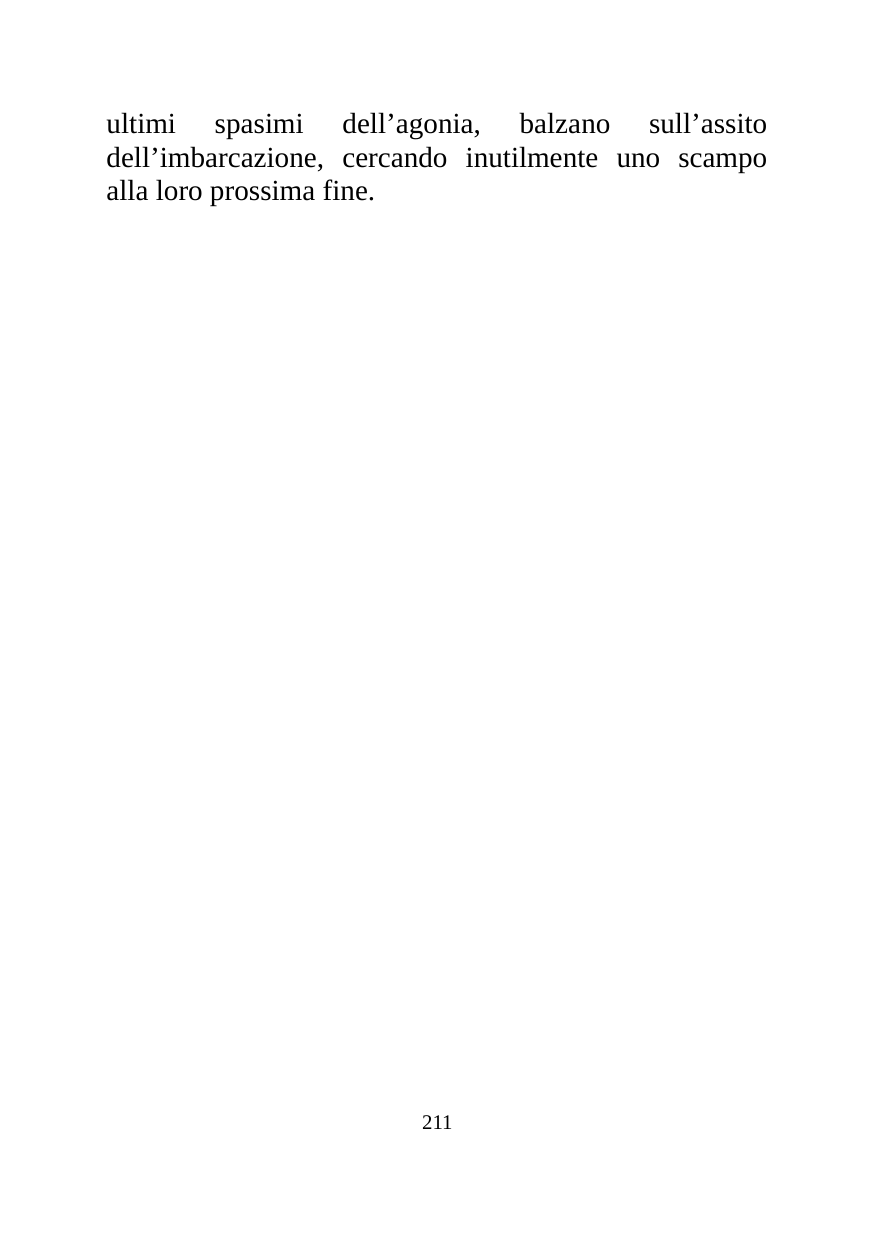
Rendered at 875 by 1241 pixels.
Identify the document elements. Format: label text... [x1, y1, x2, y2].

text ultimi spasimi dell’agonia, balzano sull’assito dell’imbarcazione, cercando inutilmente uno scampo alla loro prossima fine. [106, 106, 768, 207]
